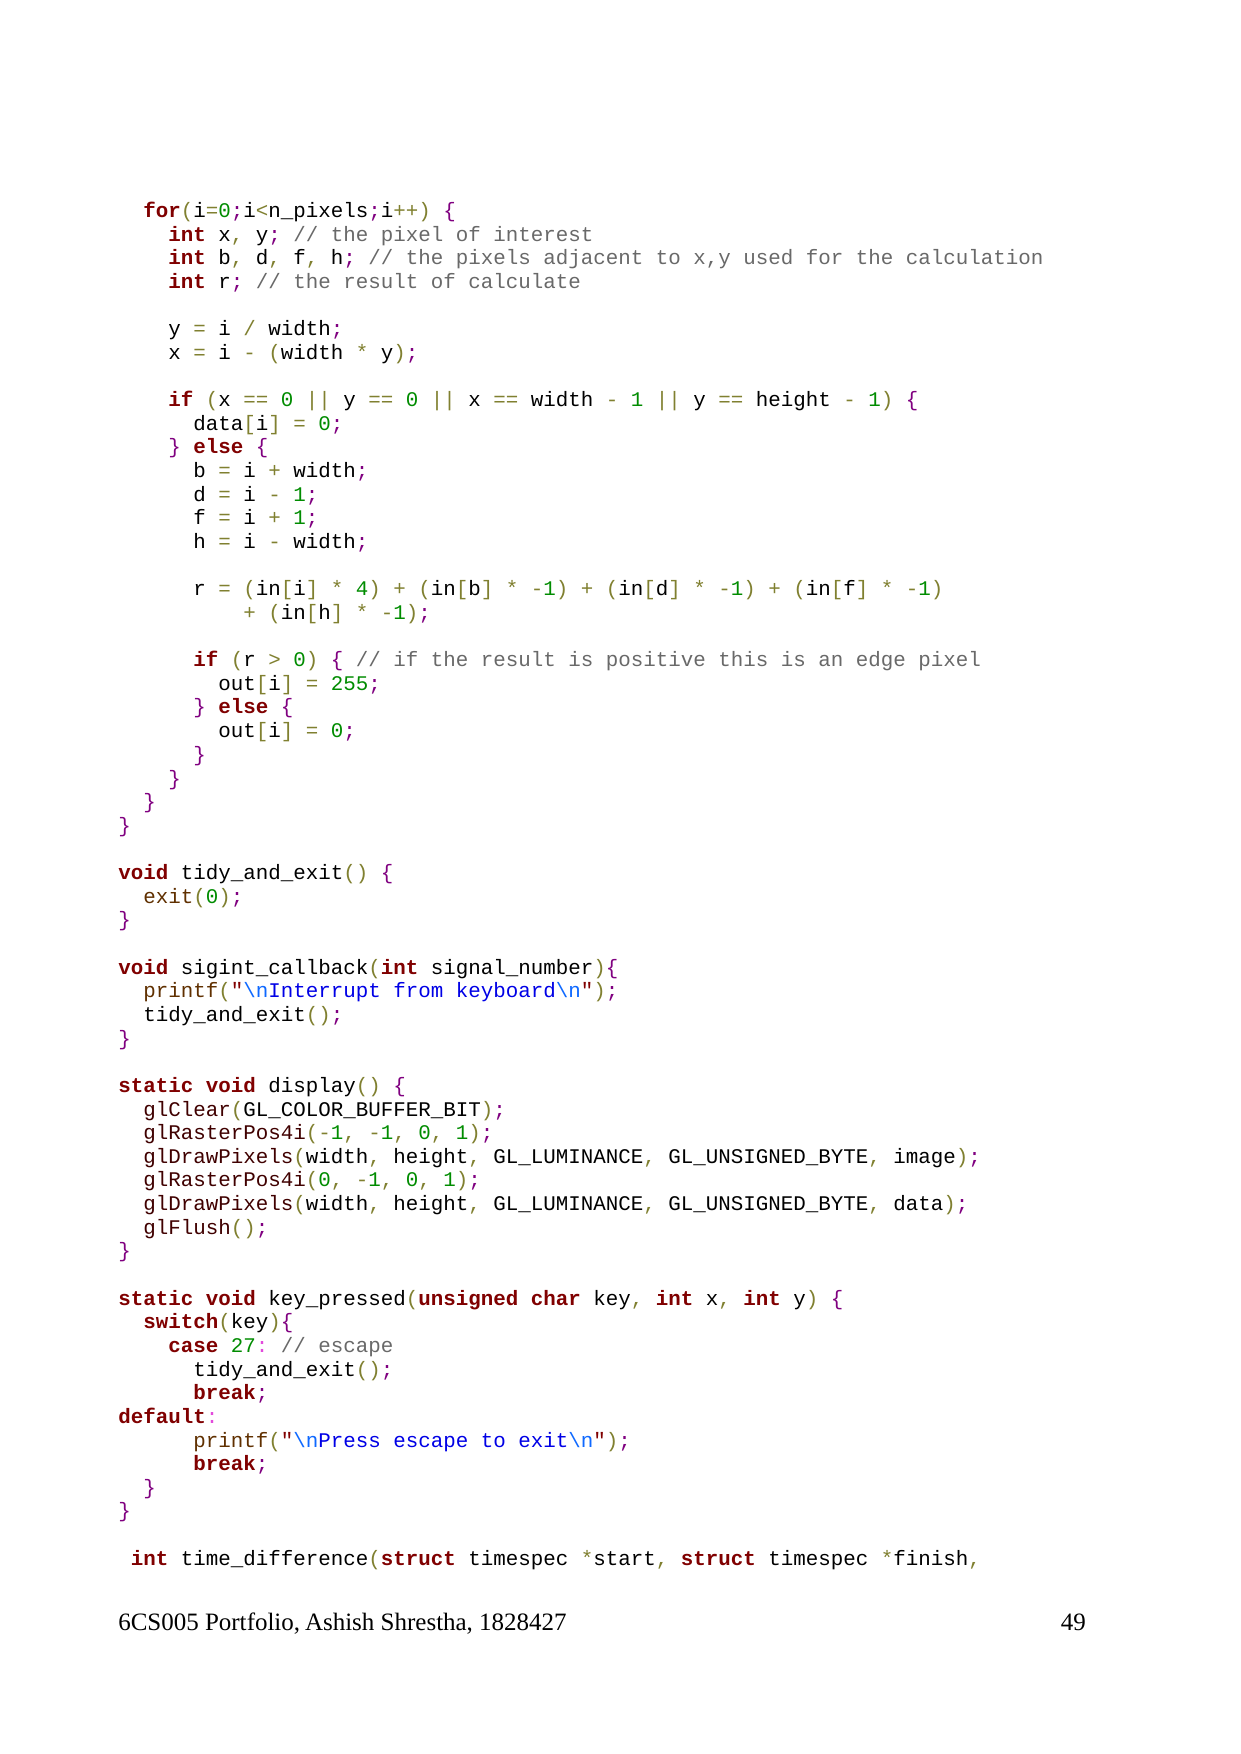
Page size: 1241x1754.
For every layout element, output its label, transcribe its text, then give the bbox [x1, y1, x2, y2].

text int x, y; // the pixel of interest [118, 224, 1122, 247]
text void tidy_and_exit() { [118, 862, 1122, 886]
text default: [118, 1406, 1122, 1429]
text printf("\nPress escape to exit\n"); [118, 1429, 1122, 1453]
text void sigint_callback(int signal_number){ [118, 957, 1122, 980]
text glFlush(); [118, 1217, 1122, 1240]
text d = i - 1; [118, 484, 1122, 507]
text glDrawPixels(width, height, GL_LUMINANCE, GL_UNSIGNED_BYTE, data); [118, 1193, 1122, 1217]
text static void key_pressed(unsigned char key, int x, int y) { [118, 1288, 1122, 1311]
text h = i - width; [118, 531, 1122, 555]
text } else { [118, 436, 1122, 460]
text r = (in[i] * 4) + (in[b] * -1) + (in[d] * -1) + (in[f] * -1) [118, 578, 1122, 602]
text switch(key){ [118, 1311, 1122, 1335]
text } else { [118, 697, 1122, 720]
text int b, d, f, h; // the pixels adjacent to x,y used for the calculation [118, 247, 1122, 271]
text } [118, 815, 1122, 838]
text glRasterPos4i(0, -1, 0, 1); [118, 1169, 1122, 1193]
text b = i + width; [118, 460, 1122, 484]
text case 27: // escape [118, 1335, 1122, 1359]
text out[i] = 0; [118, 720, 1122, 744]
text break; [118, 1382, 1122, 1406]
text glDrawPixels(width, height, GL_LUMINANCE, GL_UNSIGNED_BYTE, image); [118, 1146, 1122, 1169]
text f = i + 1; [118, 507, 1122, 531]
text int time_difference(struct timespec *start, struct timespec *finish, [118, 1548, 1122, 1571]
text if (x == 0 || y == 0 || x == width - 1 || y == height - 1) { [118, 389, 1122, 413]
text break; [118, 1453, 1122, 1477]
text } [118, 1028, 1122, 1051]
text if (r > 0) { // if the result is positive this is an edge pixel [118, 649, 1122, 673]
text } [118, 1477, 1122, 1501]
text } [118, 1501, 1122, 1524]
text tidy_and_exit(); [118, 1359, 1122, 1382]
text out[i] = 255; [118, 673, 1122, 697]
text y = i / width; [118, 318, 1122, 342]
text glClear(GL_COLOR_BUFFER_BIT); [118, 1098, 1122, 1122]
text x = i - (width * y); [118, 342, 1122, 366]
text } [118, 1240, 1122, 1264]
text int r; // the result of calculate [118, 271, 1122, 294]
text data[i] = 0; [118, 413, 1122, 436]
text glRasterPos4i(-1, -1, 0, 1); [118, 1122, 1122, 1146]
text } [118, 791, 1122, 815]
text } [118, 767, 1122, 791]
text exit(0); [118, 886, 1122, 909]
text printf("\nInterrupt from keyboard\n"); [118, 980, 1122, 1004]
text tidy_and_exit(); [118, 1004, 1122, 1028]
text + (in[h] * -1); [118, 602, 1122, 626]
text for(i=0;i<n_pixels;i++) { [118, 200, 1122, 224]
text static void display() { [118, 1075, 1122, 1098]
text } [118, 909, 1122, 933]
text } [118, 744, 1122, 767]
